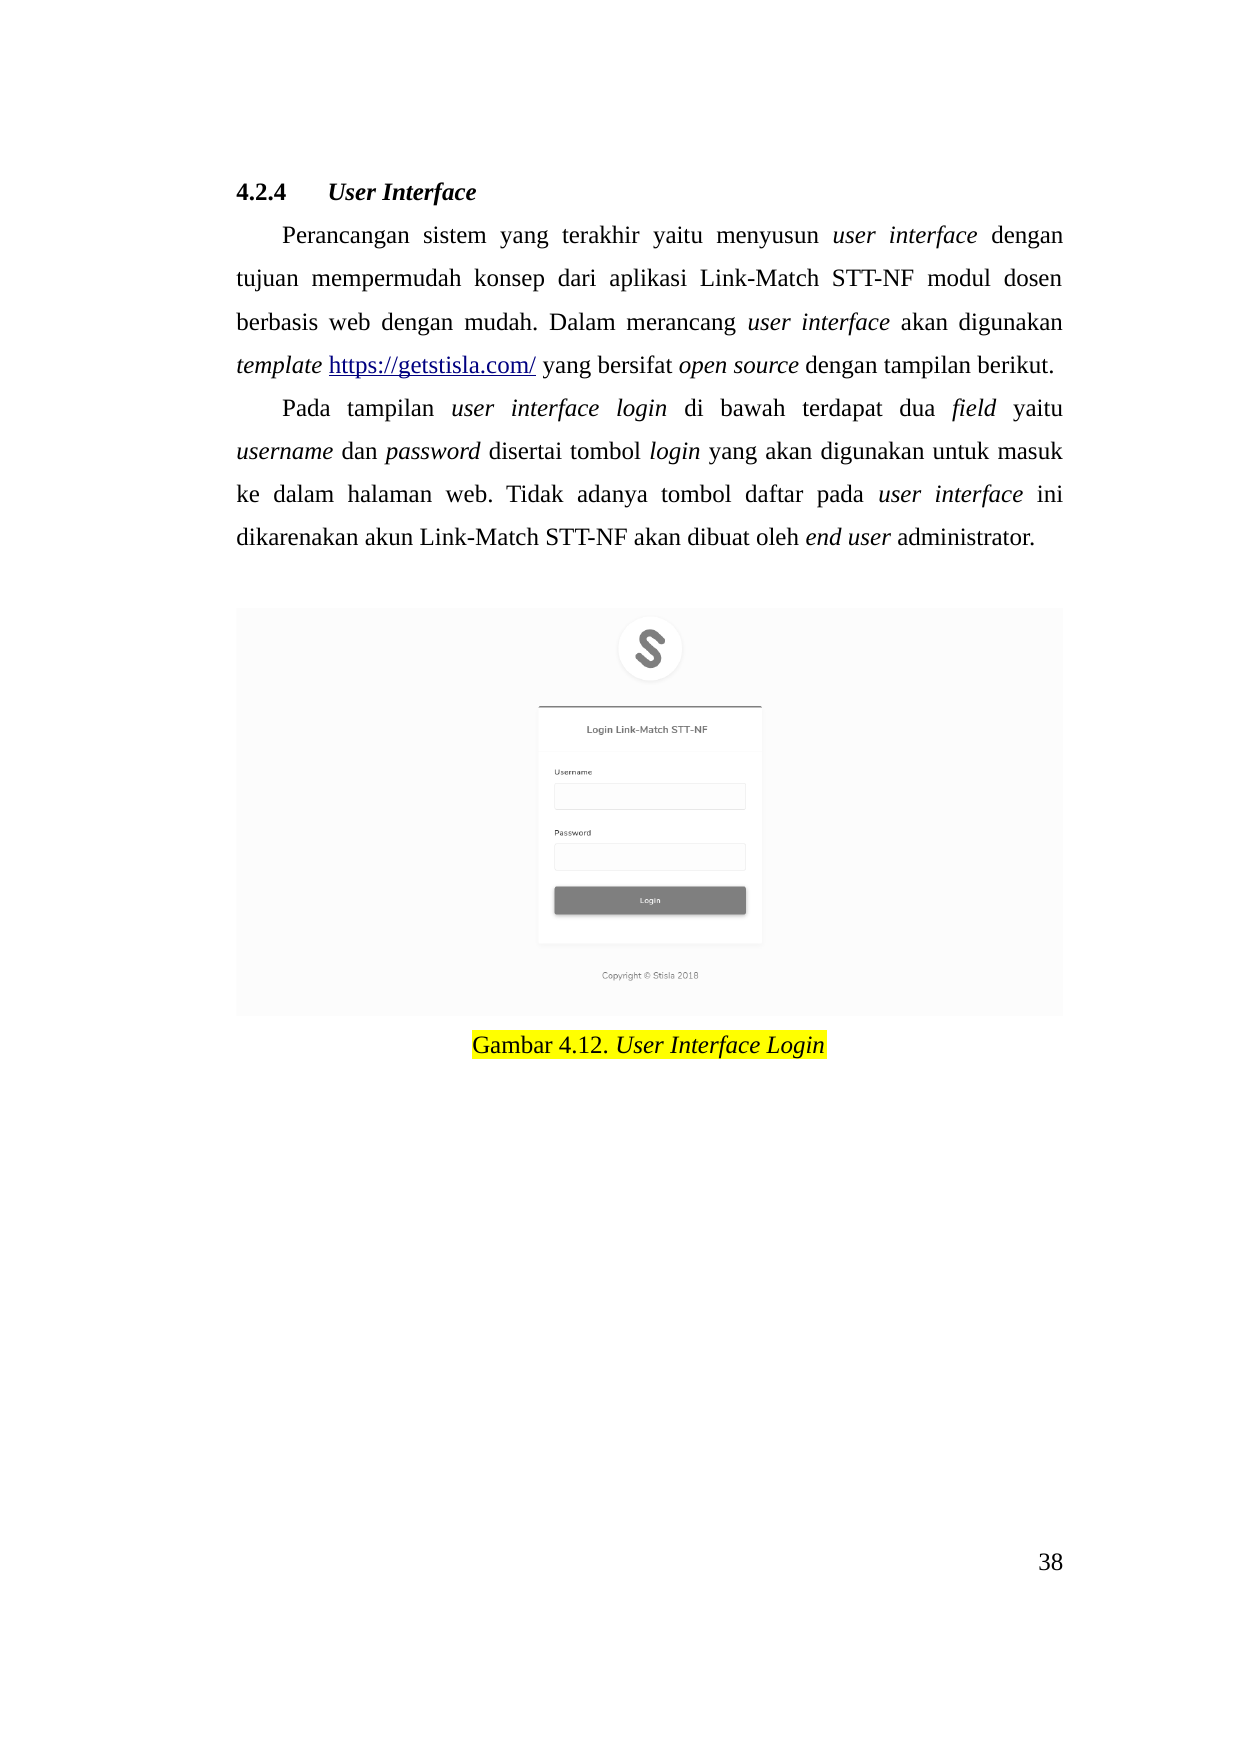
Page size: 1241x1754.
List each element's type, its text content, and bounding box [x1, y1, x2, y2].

text Perancangan sistem yang terakhir yaitu menyusun user interface dengan tujuan mempermudah konsep dari aplikasi Link-Match STT-NF modul dosen berbasis web dengan mudah. Dalam merancang user interface akan digunakan template https://getstisla.com/ yang bersifat open source dengan tampilan berikut. [236, 220, 1063, 378]
picture [236, 608, 1063, 1016]
text Pada tampilan user interface login di bawah terdapat dua field yaitu username dan password disertai tombol login yang akan digunakan untuk masuk ke dalam halaman web. Tidak adanya tombol daftar pada user interface ini dikarenakan akun Link-Match STT-NF akan dibuat oleh end user administrator. [236, 393, 1063, 551]
text Gambar 4.12. User Interface Login [236, 1030, 1063, 1059]
subtitle 4.2.4 User Interface [236, 177, 1063, 206]
